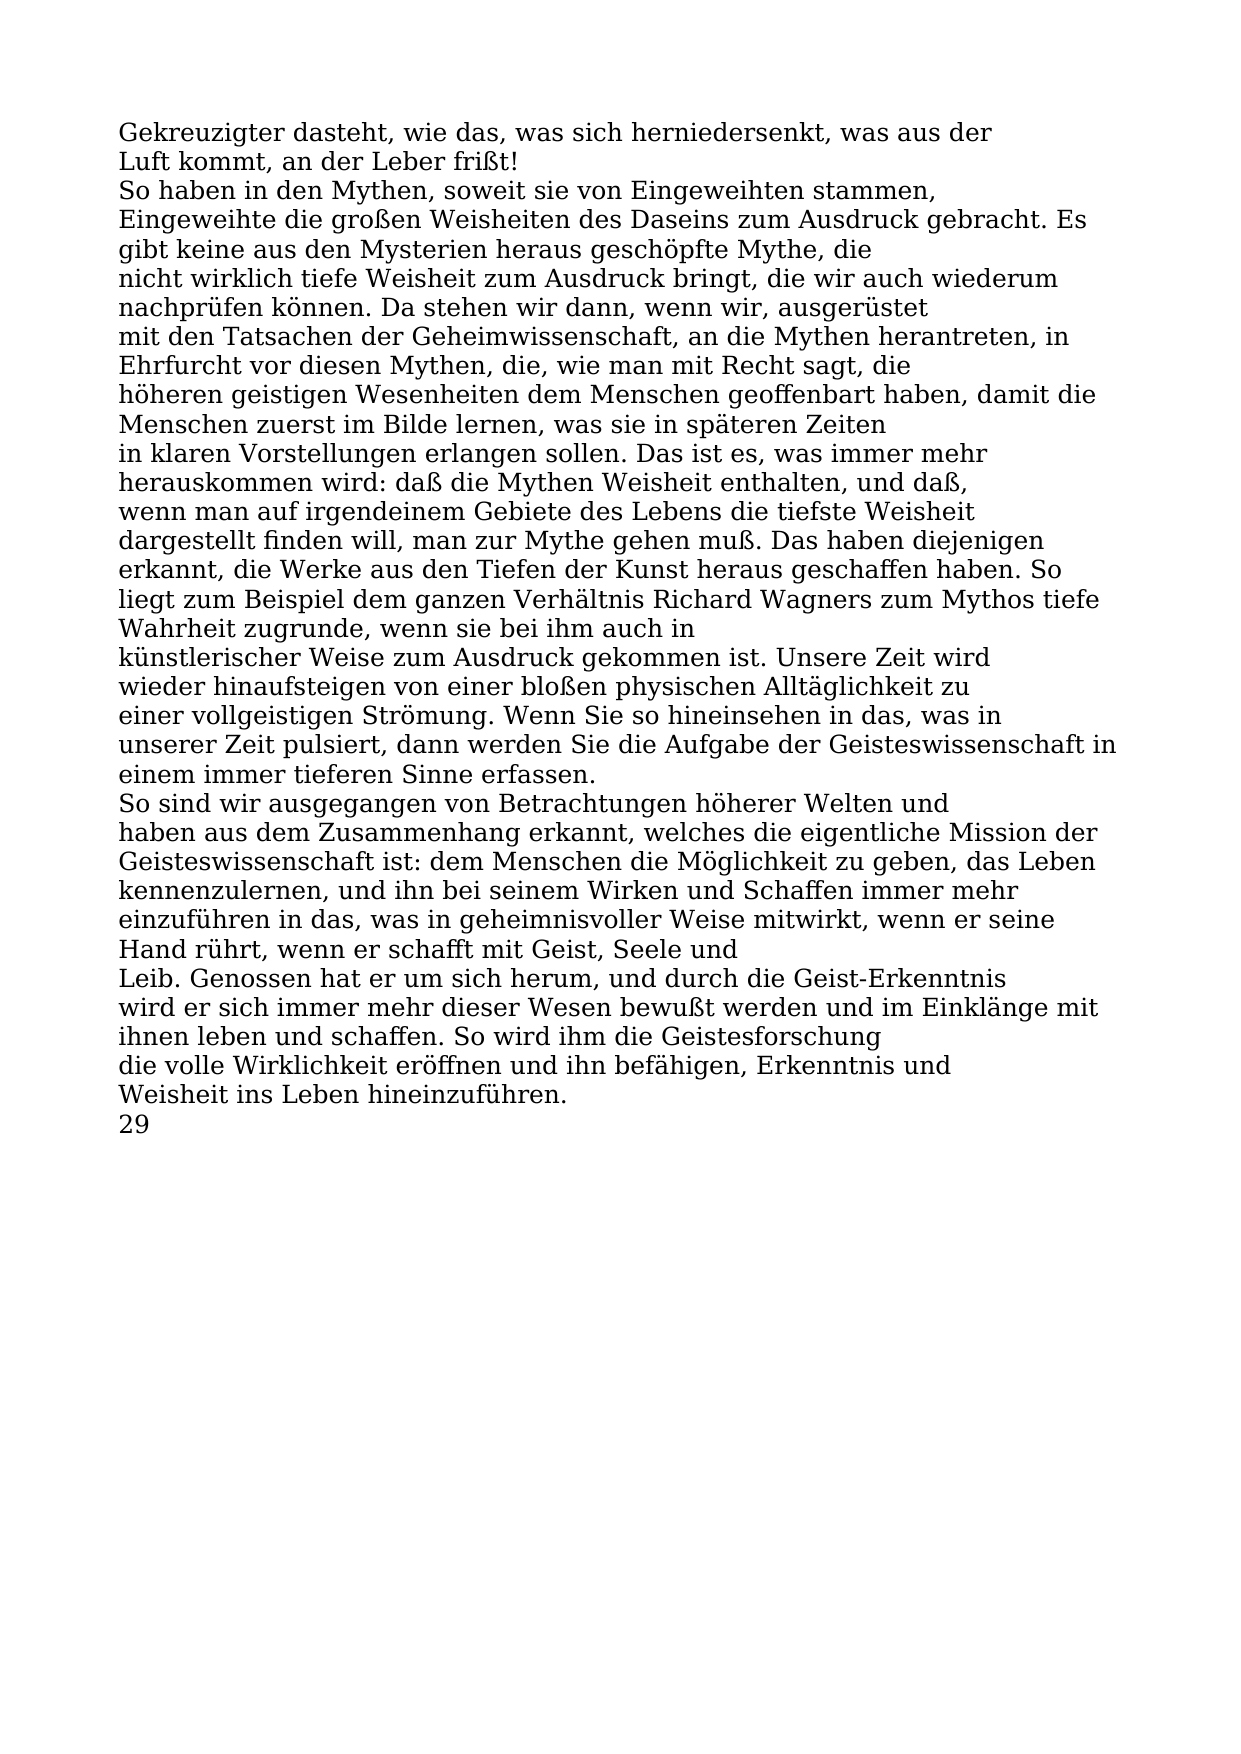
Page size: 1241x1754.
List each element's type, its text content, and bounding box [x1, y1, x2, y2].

text haben aus dem Zusammenhang erkannt, welches die eigentliche Mission der Geisteswissenschaft ist: dem Menschen die Möglichkeit zu geben, das Leben kennenzulernen, und ihn bei seinem Wirken und Schaffen immer mehr einzuführen in das, was in geheimnisvoller Weise mitwirkt, wenn er seine Hand rührt, wenn er schafft mit Geist, Seele und [118, 818, 1122, 964]
text 29 [118, 1110, 1122, 1139]
text Eingeweihte die großen Weisheiten des Daseins zum Ausdruck gebracht. Es gibt keine aus den Mysterien heraus geschöpfte Mythe, die [118, 206, 1122, 264]
text Weisheit ins Leben hineinzuführen. [118, 1081, 1122, 1110]
text höheren geistigen Wesenheiten dem Menschen geoffenbart haben, damit die Menschen zuerst im Bilde lernen, was sie in späteren Zeiten [118, 381, 1122, 439]
text unserer Zeit pulsiert, dann werden Sie die Aufgabe der Geisteswissenschaft in einem immer tieferen Sinne erfassen. [118, 731, 1122, 789]
text künstlerischer Weise zum Ausdruck gekommen ist. Unsere Zeit wird [118, 643, 1122, 672]
text wenn man auf irgendeinem Gebiete des Lebens die tiefste Weisheit [118, 497, 1122, 526]
text wieder hinaufsteigen von einer bloßen physischen Alltäglichkeit zu [118, 672, 1122, 701]
text Leib. Genossen hat er um sich herum, und durch die Geist-Erkenntnis [118, 964, 1122, 993]
text Gekreuzigter dasteht, wie das, was sich herniedersenkt, was aus der [118, 118, 1122, 147]
text So sind wir ausgegangen von Betrachtungen höherer Welten und [118, 789, 1122, 818]
text So haben in den Mythen, soweit sie von Eingeweihten stammen, [118, 176, 1122, 206]
text nicht wirklich tiefe Weisheit zum Ausdruck bringt, die wir auch wiederum nachprüfen können. Da stehen wir dann, wenn wir, ausgerüstet [118, 264, 1122, 322]
text die volle Wirklichkeit eröffnen und ihn befähigen, Erkenntnis und [118, 1051, 1122, 1081]
text wird er sich immer mehr dieser Wesen bewußt werden und im Einklänge mit ihnen leben und schaffen. So wird ihm die Geistesforschung [118, 993, 1122, 1051]
text dargestellt finden will, man zur Mythe gehen muß. Das haben diejenigen erkannt, die Werke aus den Tiefen der Kunst heraus geschaffen haben. So liegt zum Beispiel dem ganzen Verhältnis Richard Wagners zum Mythos tiefe Wahrheit zugrunde, wenn sie bei ihm auch in [118, 526, 1122, 643]
text Luft kommt, an der Leber frißt! [118, 147, 1122, 176]
text mit den Tatsachen der Geheimwissenschaft, an die Mythen herantreten, in Ehrfurcht vor diesen Mythen, die, wie man mit Recht sagt, die [118, 322, 1122, 381]
text in klaren Vorstellungen erlangen sollen. Das ist es, was immer mehr [118, 439, 1122, 468]
text herauskommen wird: daß die Mythen Weisheit enthalten, und daß, [118, 468, 1122, 497]
text einer vollgeistigen Strömung. Wenn Sie so hineinsehen in das, was in [118, 701, 1122, 731]
